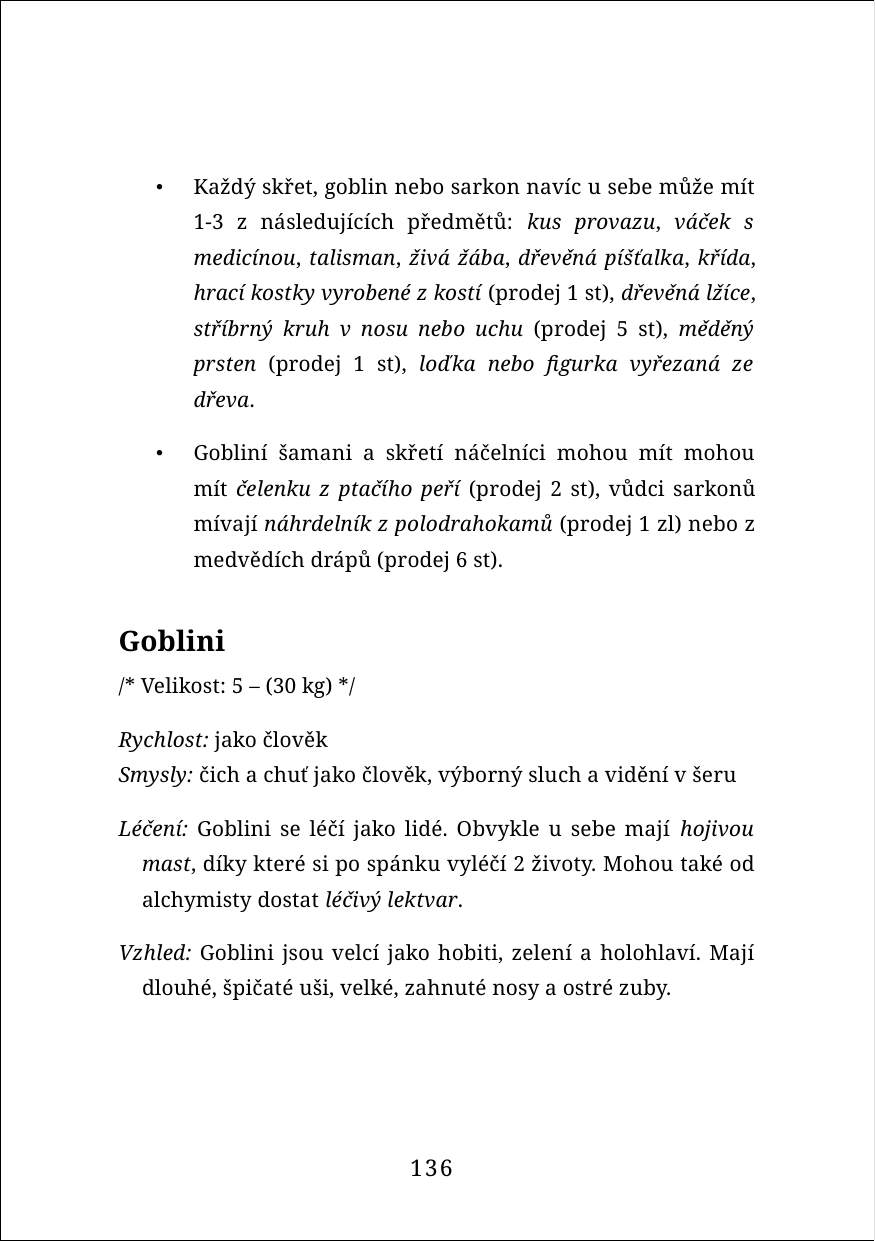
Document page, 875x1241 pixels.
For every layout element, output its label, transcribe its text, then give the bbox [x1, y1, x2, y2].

text Léčení: Goblini se léčí jako lidé. Obvykle u sebe mají hojivou mast, díky které si po spánku vyléčí 2 životy. Mohou také od alchymisty dostat léčivý lektvar. [118, 814, 756, 913]
list Gobliní šamani a skřetí náčelníci mohou mít mohou mít čelenku z ptačího peří (prodej 2 st), vůdci sarkonů mívají náhrdelník z polodrahokamů (prodej 1 zl) nebo z medvědích drápů (prodej 6 st). [156, 438, 756, 573]
list Každý skřet, goblin nebo sarkon navíc u sebe může mít 1-3 z následujících předmětů: kus provazu, váček s medicínou, talisman, živá žába, dřevěná píšťalka, křída, hrací kostky vyrobené z kostí (prodej 1 st), dřevěná lžíce, stříbrný kruh v nosu nebo uchu (prodej 5 st), měděný prsten (prodej 1 st), loďka nebo figurka vyřezaná ze dřeva. [156, 172, 756, 413]
text Smysly: čich a chuť jako člověk, výborný sluch a vidění v šeru [118, 760, 756, 789]
text /* Velikost: 5 – (30 kg) */ [118, 672, 756, 700]
text Vzhled: Goblini jsou velcí jako hobiti, zelení a holohlaví. Mají dlouhé, špičaté uši, velké, zahnuté nosy a ostré zuby. [118, 938, 756, 1002]
text Rychlost: jako člověk [118, 725, 756, 753]
subtitle Goblini [118, 622, 756, 660]
